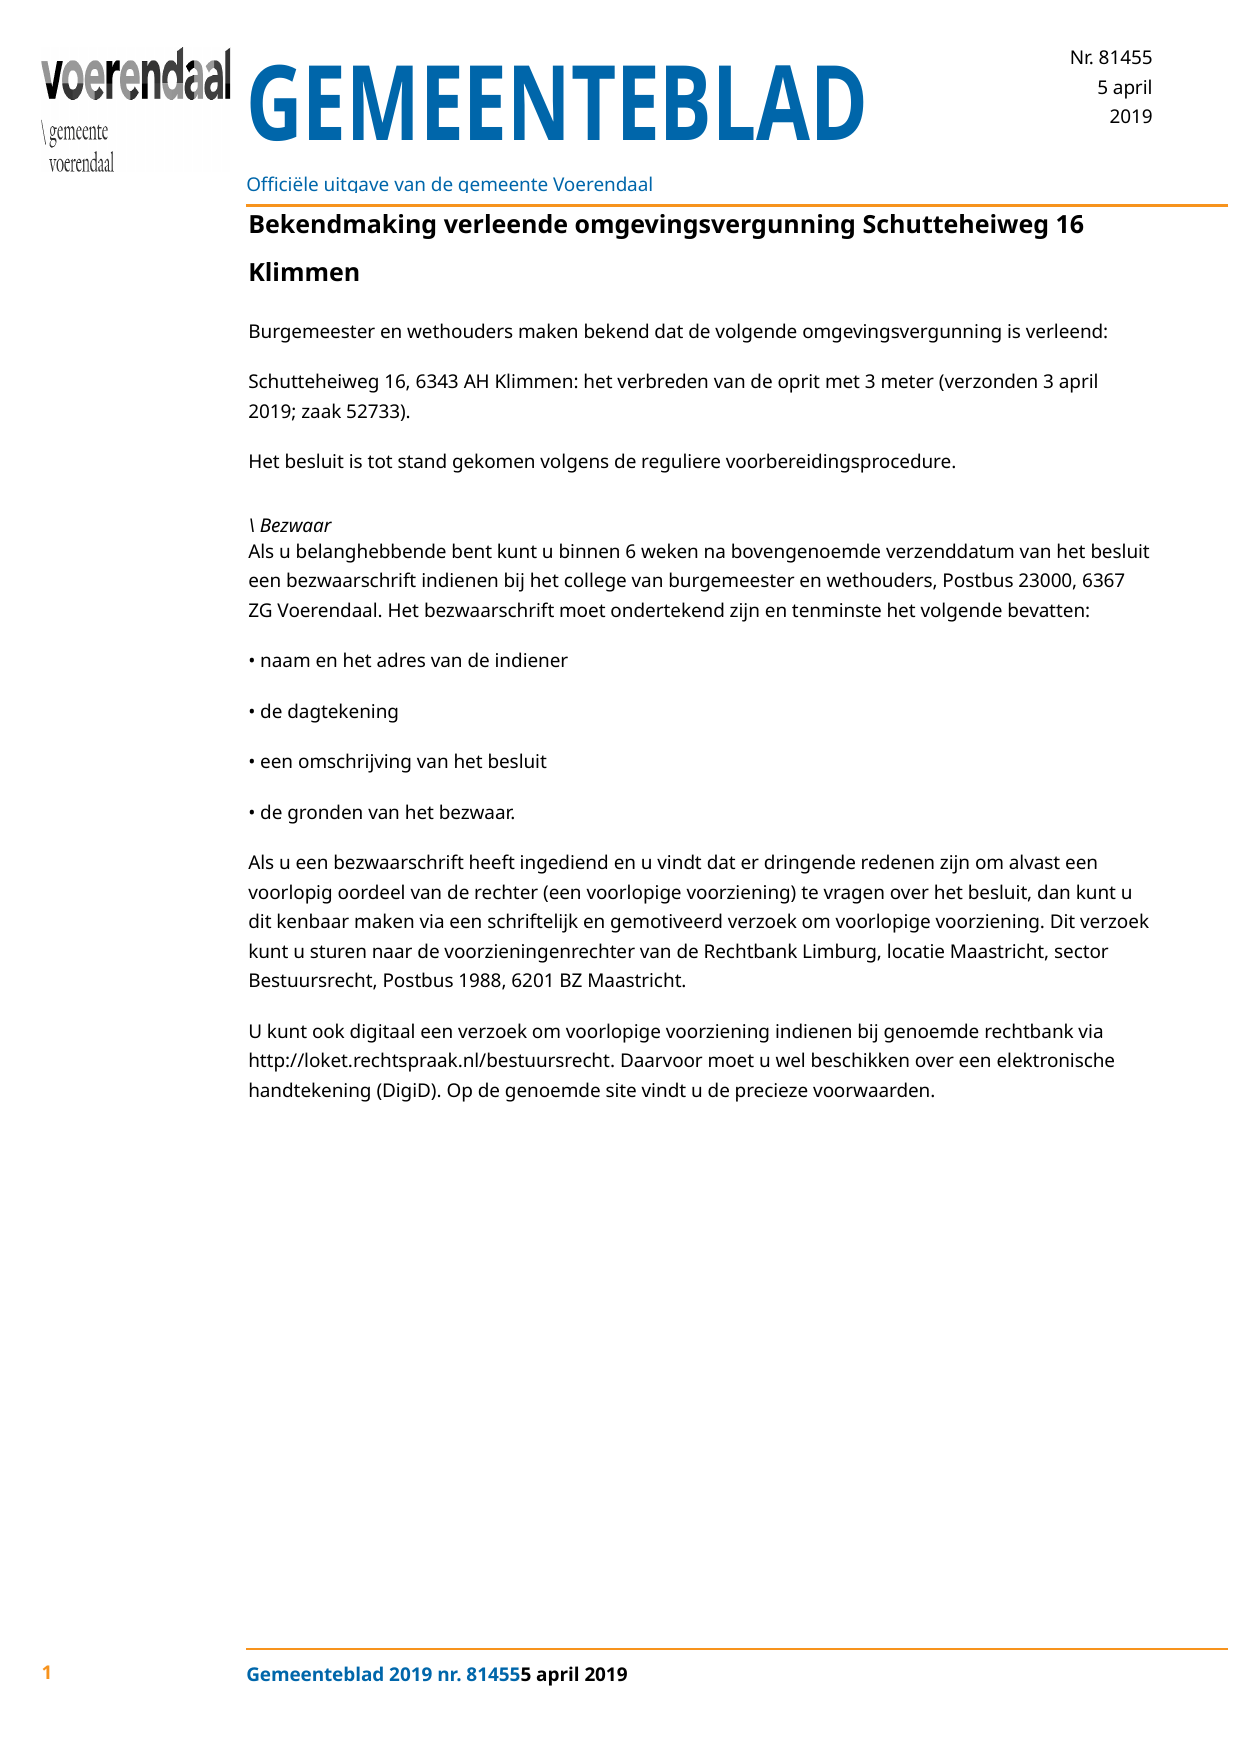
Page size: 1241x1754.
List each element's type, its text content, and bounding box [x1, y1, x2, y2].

text \ Bezwaar [248, 512, 1152, 538]
text • een omschrijving van het besluit [248, 748, 1152, 774]
text Burgemeester en wethouders maken bekend dat de volgende omgevingsvergunning is verleend: [248, 318, 1152, 344]
text • de gronden van het bezwaar. [248, 799, 1152, 824]
text Bekendmaking verleende omgevingsvergunning Schutteheiweg 16 Klimmen [248, 207, 1152, 288]
text Het besluit is tot stand gekomen volgens de reguliere voorbereidingsprocedure. [248, 448, 1152, 474]
text Schutteheiweg 16, 6343 AH Klimmen: het verbreden van de oprit met 3 meter (verzonden 3 april 2019; zaak 52733). [248, 368, 1152, 424]
text Als u belanghebbende bent kunt u binnen 6 weken na bovengenoemde verzenddatum van het besluit een bezwaarschrift indienen bij het college van burgemeester en wethouders, Postbus 23000, 6367 ZG Voerendaal. Het bezwaarschrift moet ondertekend zijn en tenminste het volgende bevatten: [248, 538, 1152, 623]
text • naam en het adres van de indiener [248, 648, 1152, 673]
picture [41, 47, 231, 172]
text U kunt ook digitaal een verzoek om voorlopige voorziening indienen bij genoemde rechtbank via http://loket.rechtspraak.nl/bestuursrecht. Daarvoor moet u wel beschikken over een elektronische handtekening (DigiD). Op de genoemde site vindt u de precieze voorwaarden. [248, 1018, 1152, 1103]
text • de dagtekening [248, 698, 1152, 724]
text Als u een bezwaarschrift heeft ingediend en u vindt dat er dringende redenen zijn om alvast een voorlopig oordeel van de rechter (een voorlopige voorziening) te vragen over het besluit, dan kunt u dit kenbaar maken via een schriftelijk en gemotiveerd verzoek om voorlopige voorziening. Dit verzoek kunt u sturen naar de voorzieningenrechter van de Rechtbank Limburg, locatie Maastricht, sector Bestuursrecht, Postbus 1988, 6201 BZ Maastricht. [248, 849, 1152, 993]
